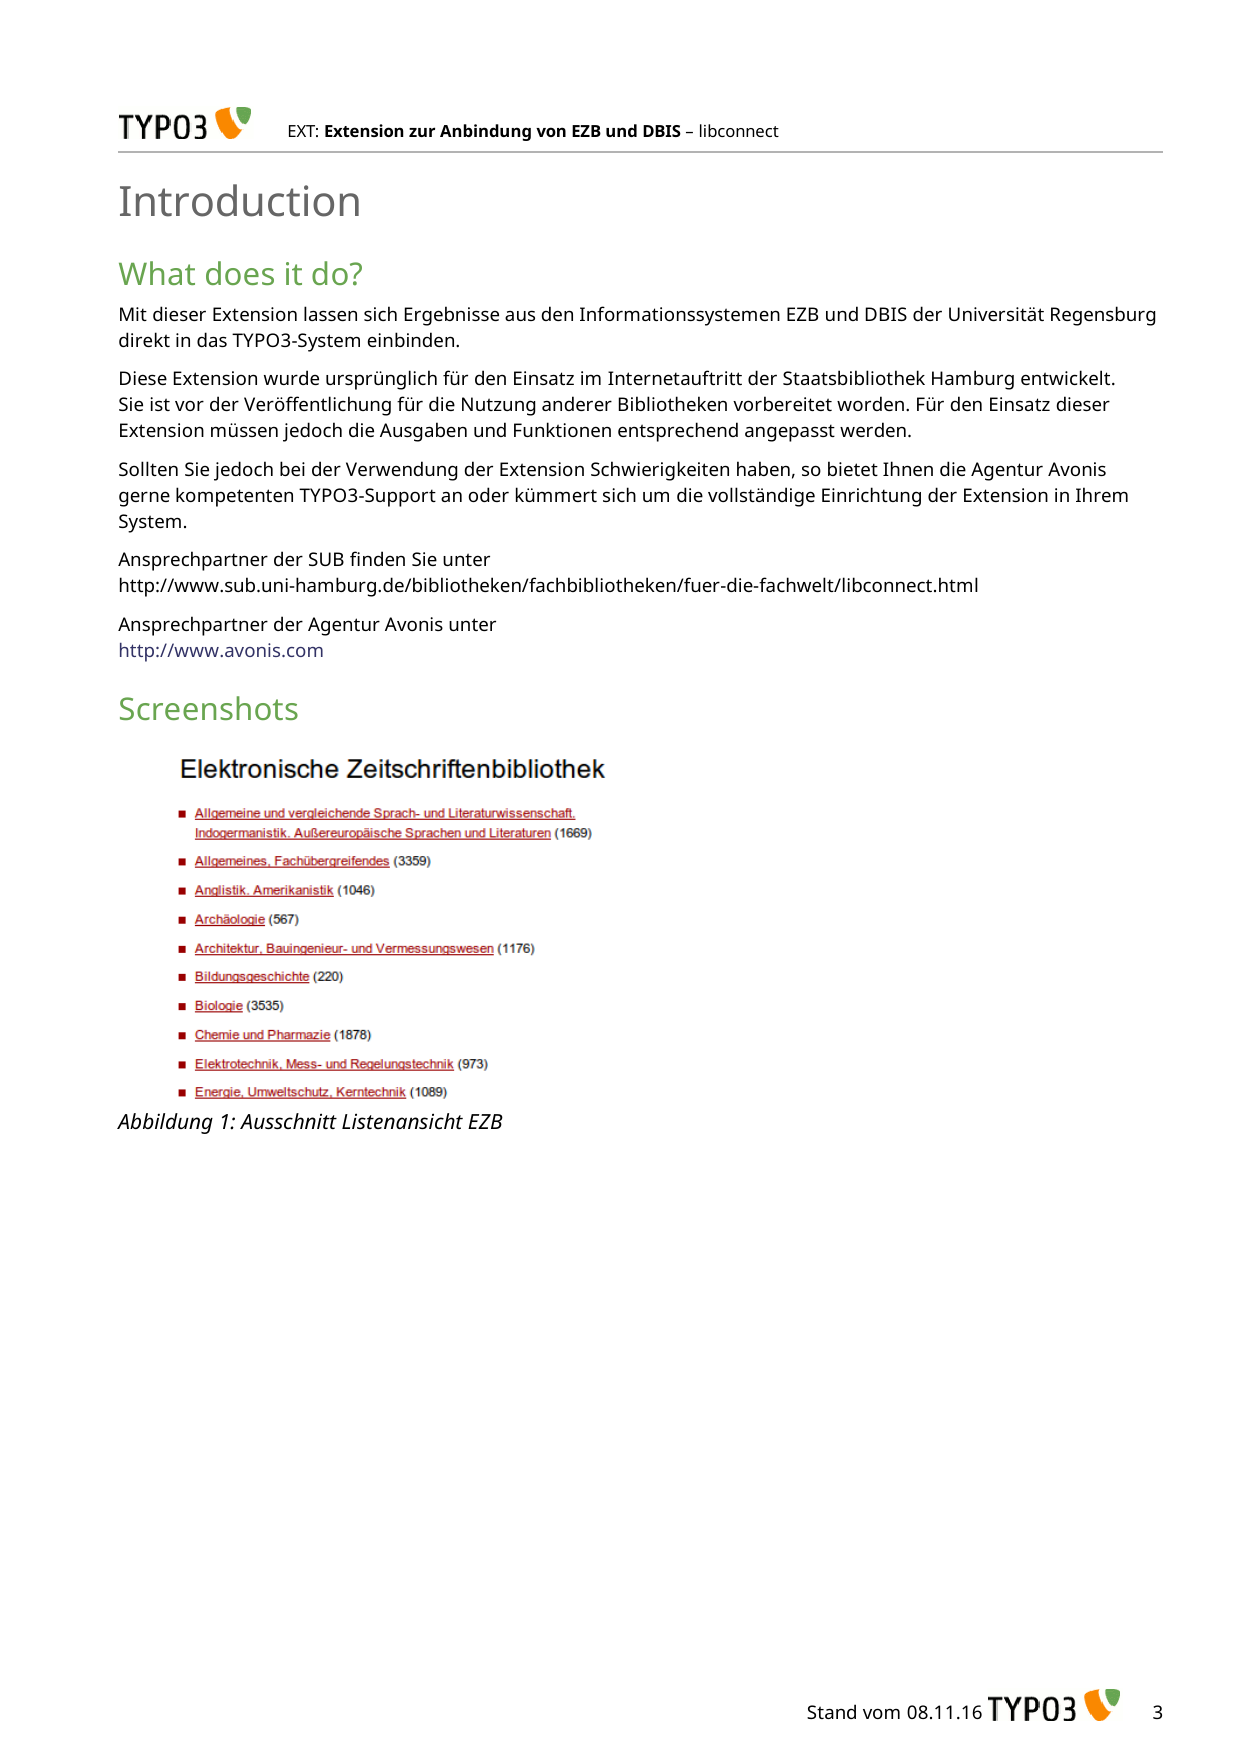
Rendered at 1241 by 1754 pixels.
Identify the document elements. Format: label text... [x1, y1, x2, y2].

text Abbildung 1: Ausschnitt Listenansicht EZB [118, 1107, 745, 1135]
subtitle Screenshots [118, 687, 1163, 729]
subtitle What does it do? [118, 252, 1163, 294]
subtitle Ansprechpartner der SUB finden Sie unter http://www.sub.uni-hamburg.de/bibliotheken/fachbibliotheken/fuer-die-fachwelt/libconnect.html [118, 546, 1163, 598]
subtitle Mit dieser Extension lassen sich Ergebnisse aus den Informationssystemen EZB und DBIS der Universität Regensburg direkt in das TYPO3-System einbinden. [118, 301, 1163, 353]
picture [118, 729, 746, 1107]
subtitle Introduction [118, 172, 1163, 228]
picture [987, 1688, 1123, 1721]
subtitle Sollten Sie jedoch bei der Verwendung der Extension Schwierigkeiten haben, so bietet Ihnen die Agentur Avonis gerne kompetenten TYPO3-Support an oder kümmert sich um die vollständige Einrichtung der Extension in Ihrem System. [118, 456, 1163, 534]
picture [118, 106, 254, 139]
subtitle Ansprechpartner der Agentur Avonis unter http://www.avonis.com [118, 611, 1163, 663]
subtitle Diese Extension wurde ursprünglich für den Einsatz im Internetauftritt der Staatsbibliothek Hamburg entwickelt. Sie ist vor der Veröffentlichung für die Nutzung anderer Bibliotheken vorbereitet worden. Für den Einsatz dieser Extension müssen jedoch die Ausgaben und Funktionen entsprechend angepasst werden. [118, 365, 1163, 443]
